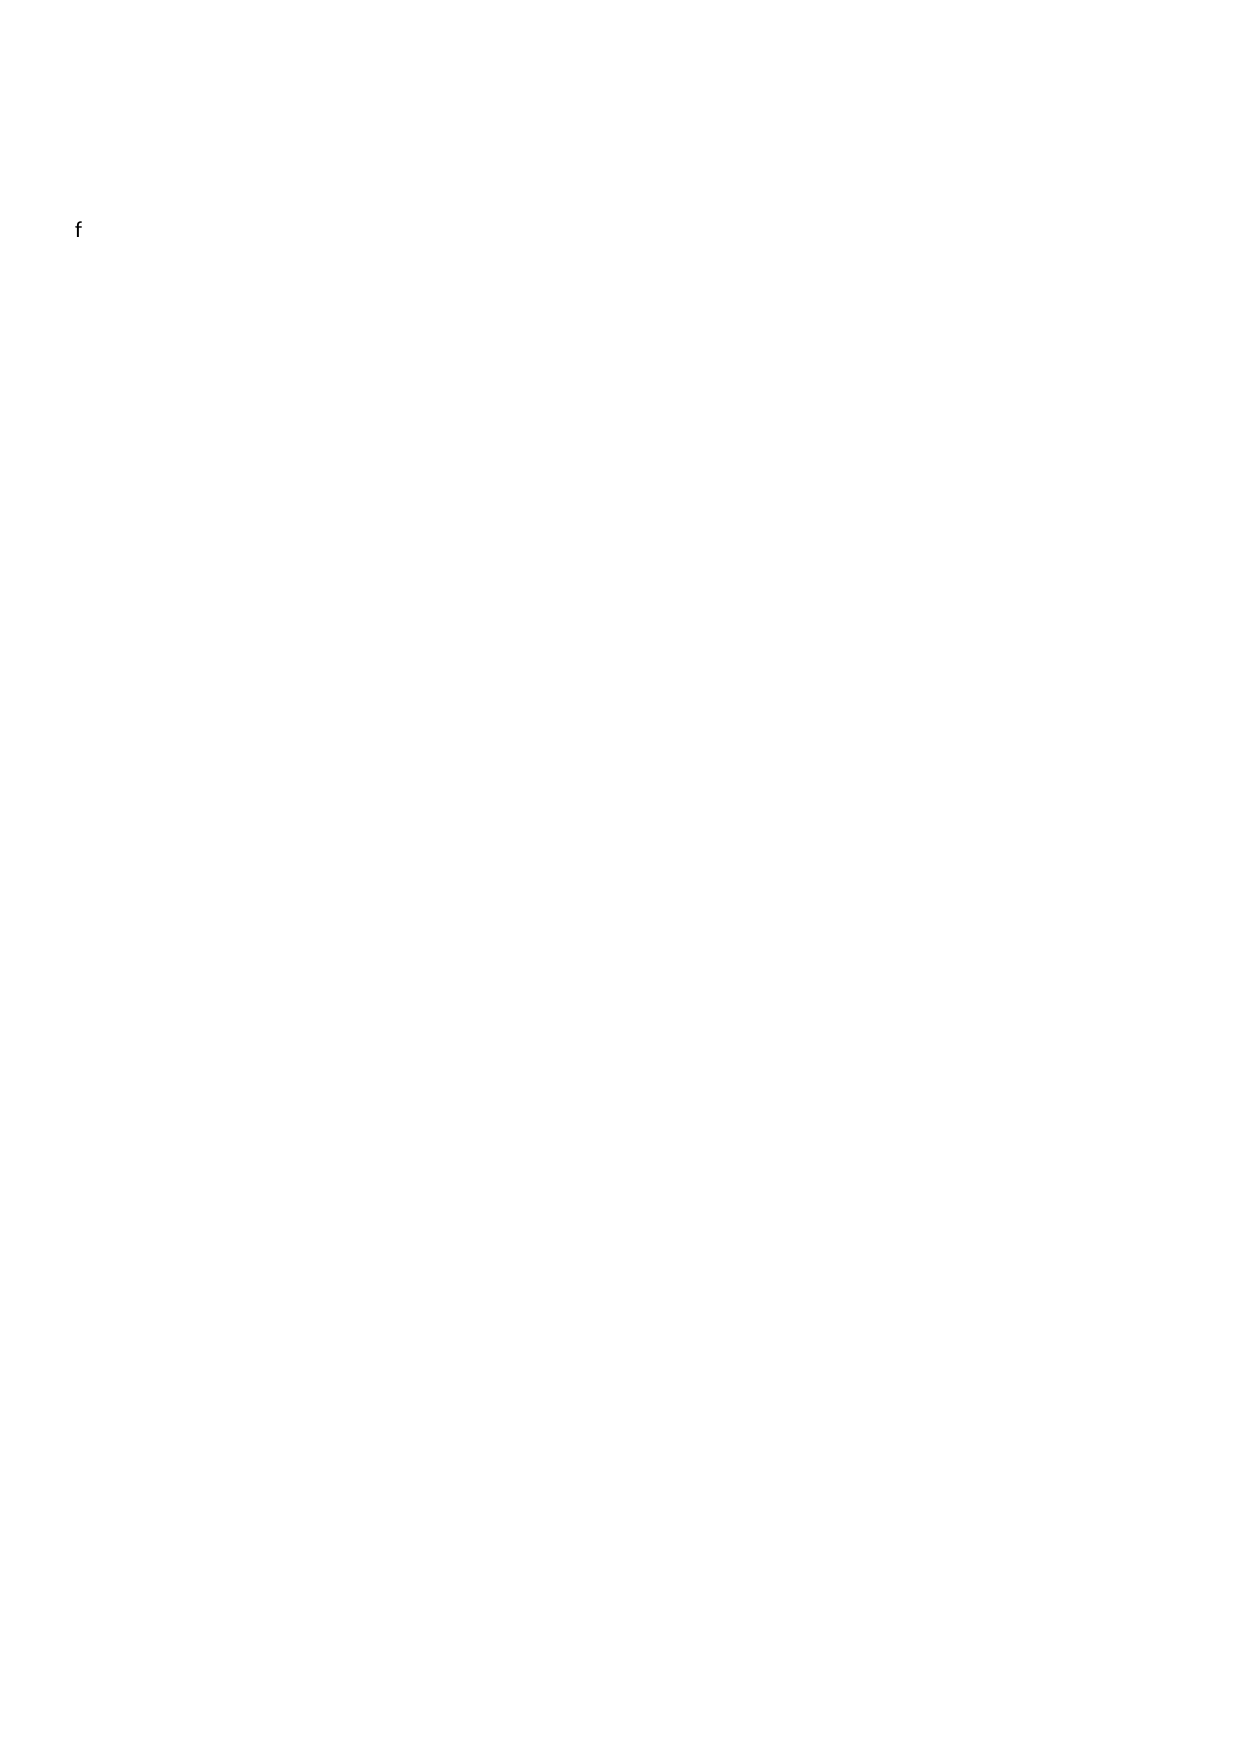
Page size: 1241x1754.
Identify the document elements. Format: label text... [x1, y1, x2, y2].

text f [75, 215, 1165, 243]
